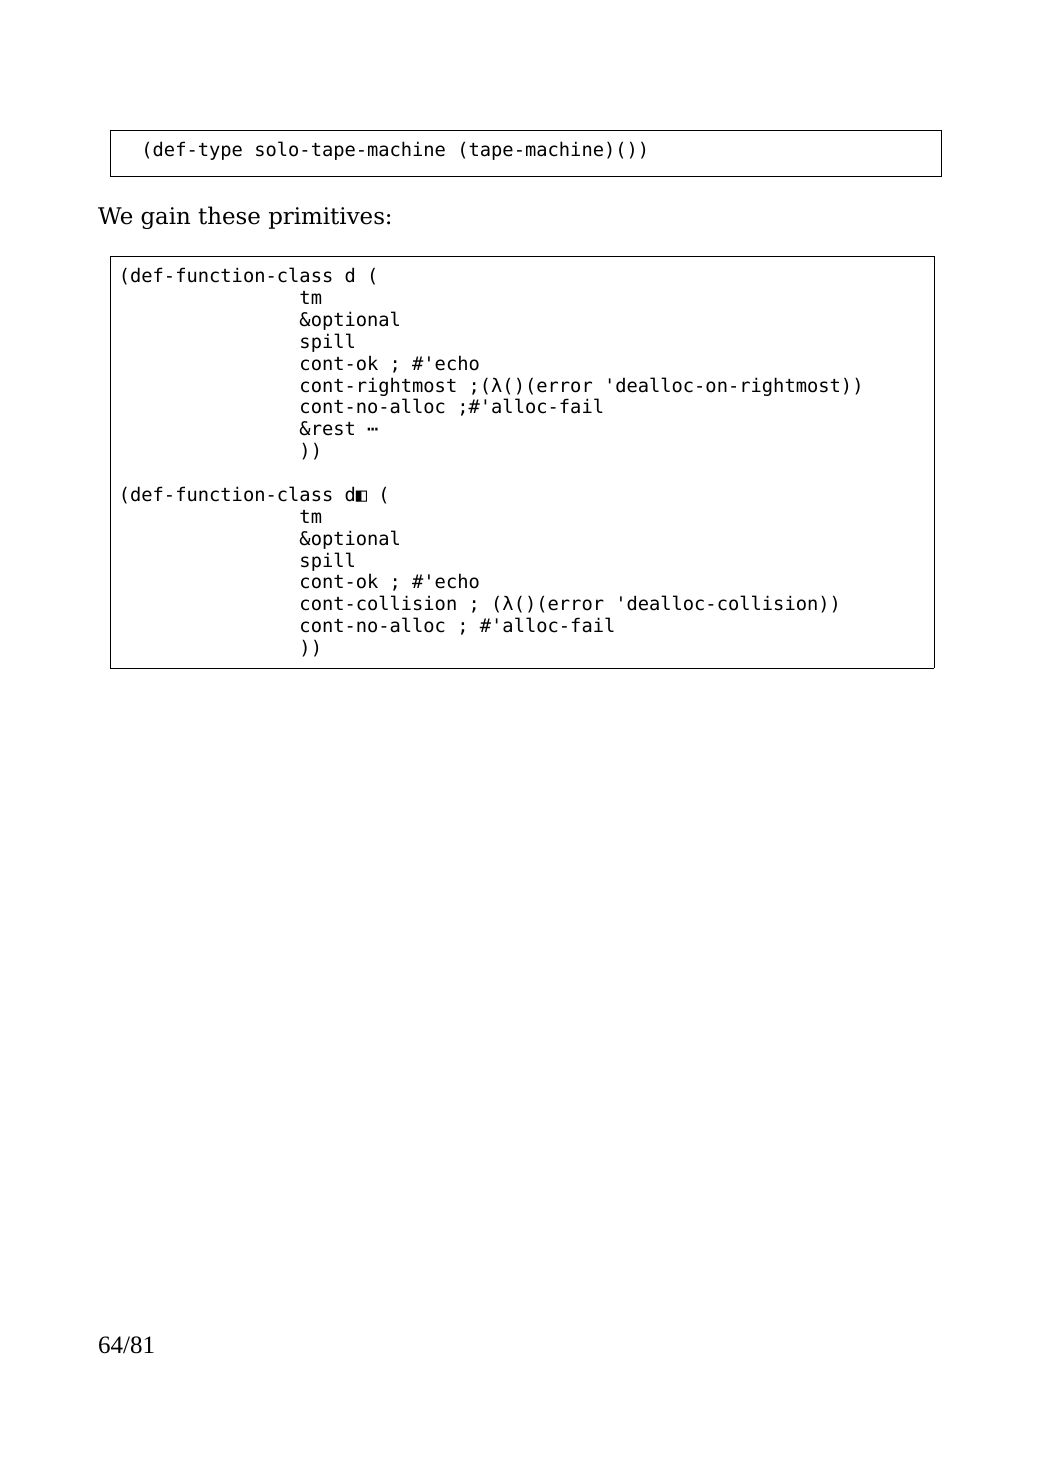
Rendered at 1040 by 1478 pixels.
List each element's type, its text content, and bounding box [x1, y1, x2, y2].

text &optional [119, 528, 925, 549]
text )) [119, 440, 925, 462]
text cont-no-alloc ; #'alloc-fail [119, 615, 925, 637]
text (def-function-class d◧ ( [119, 484, 925, 506]
text cont-ok ; #'echo [119, 353, 925, 374]
text We gain these primitives: [98, 203, 914, 230]
text (def-type solo-tape-machine (tape-machine)()) [119, 139, 932, 161]
text cont-collision ; (λ()(error 'dealloc-collision)) [119, 593, 925, 615]
text &optional [119, 309, 925, 331]
text &rest ⋯ [119, 418, 925, 440]
text (def-function-class d ( [119, 265, 925, 287]
text cont-no-alloc ;#'alloc-fail [119, 396, 925, 418]
text )) [119, 637, 925, 659]
text spill [119, 331, 925, 353]
text tm [119, 287, 925, 309]
text spill [119, 549, 925, 571]
text cont-ok ; #'echo [119, 571, 925, 593]
text tm [119, 506, 925, 528]
text cont-rightmost ;(λ()(error 'dealloc-on-rightmost)) [119, 374, 925, 396]
